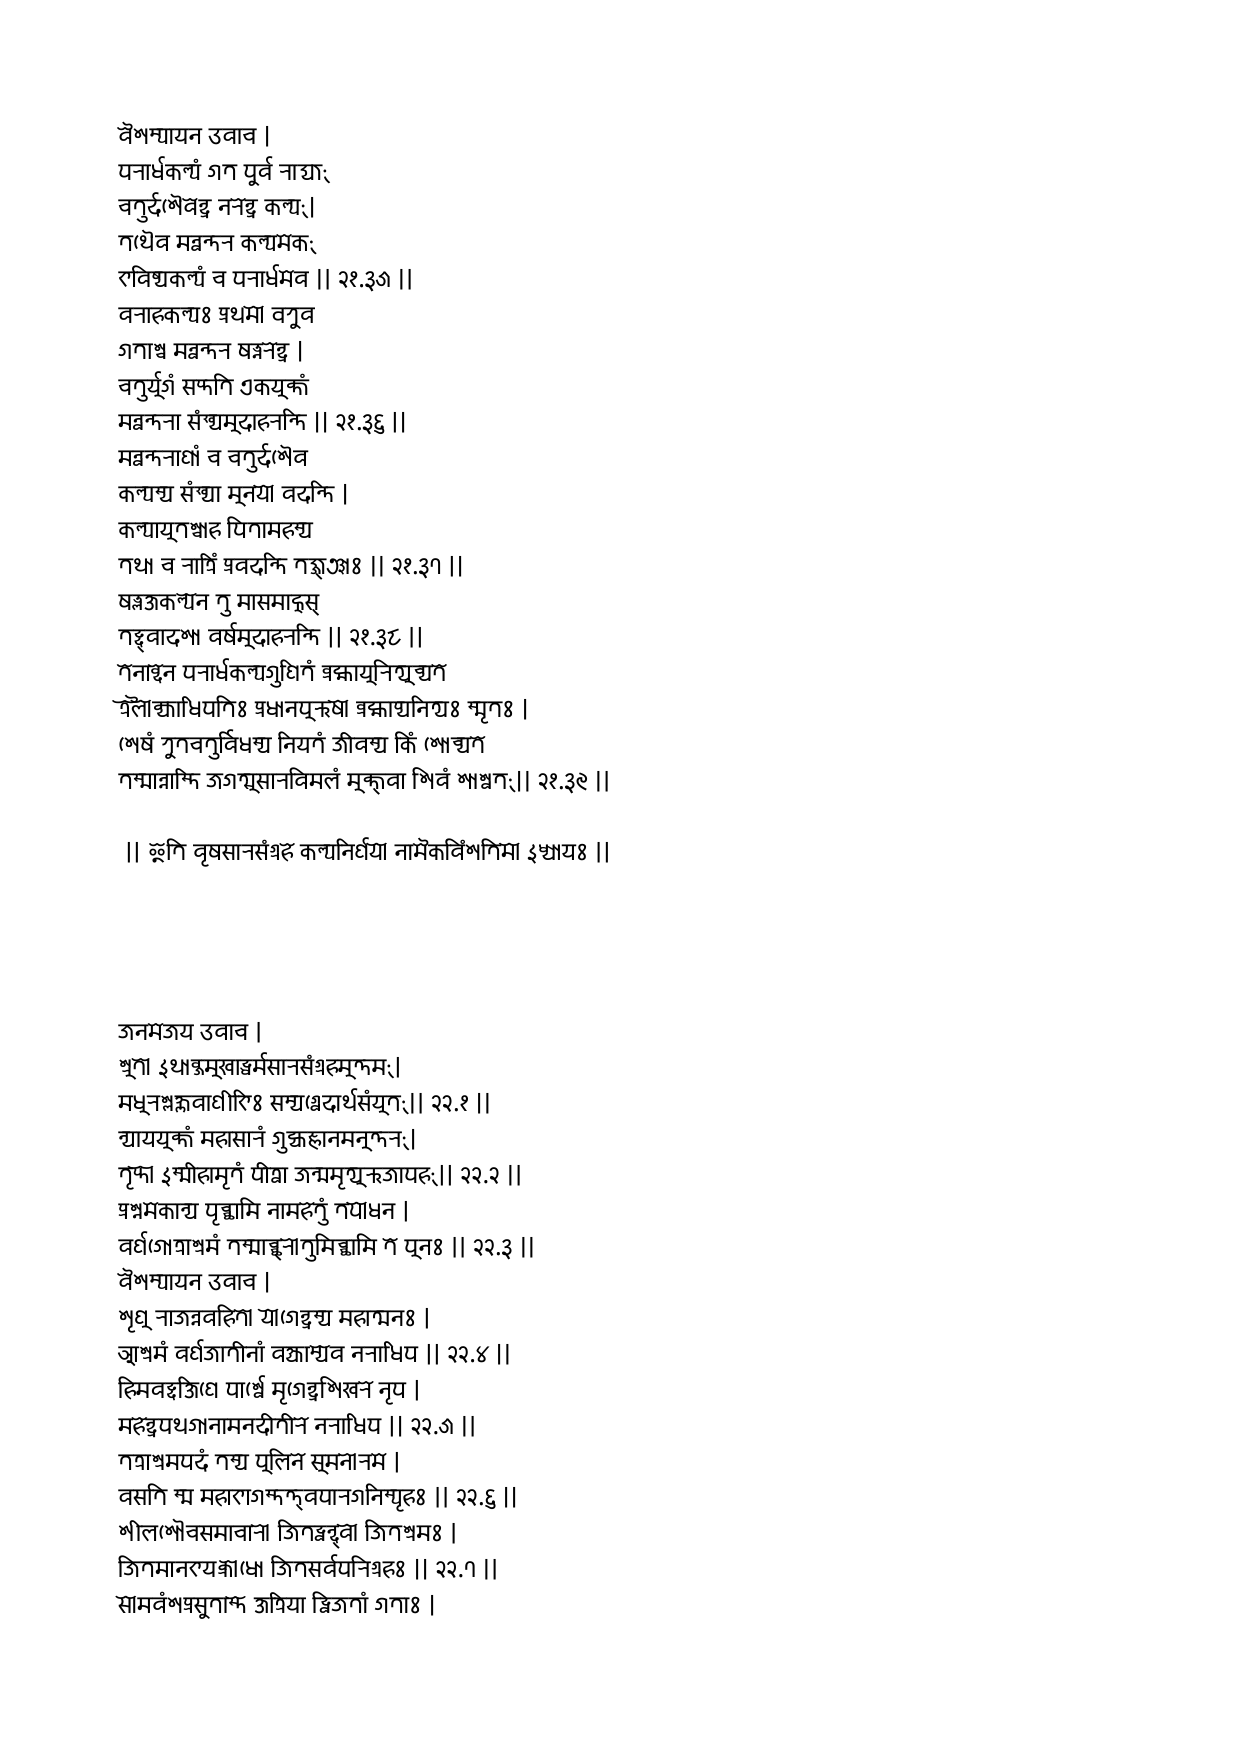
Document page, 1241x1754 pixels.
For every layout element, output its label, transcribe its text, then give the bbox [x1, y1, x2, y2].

text 𑐱𑐾𑐲𑑄 𑐨𑐹𑐟𑐔𑐟𑐸𑐬𑑂𑐰𑐶𑐢𑐳𑑂𑐫 𑐣𑐶𑐫𑐟𑑄 𑐖𑐷𑐰𑐳𑑂𑐫 𑐎𑐶𑑄 𑐱𑑀𑐔𑑂𑐫𑐟𑐾 [118, 727, 1122, 763]
text 𑐐𑐟𑐵𑐱𑑂𑐔 𑐩𑐣𑑂𑐰𑐣𑑂𑐟𑐬 𑐲𑐜𑑂𑐣𑐬𑐾𑐣𑑂𑐡𑑂𑐬 𑑋 [118, 333, 1122, 369]
text 𑐖𑐶𑐟𑐩𑐵𑐣𑐨𑐫𑐎𑑂𑐬𑑀𑐢𑑀 𑐖𑐶𑐟𑐳𑐬𑑂𑐰𑐥𑐬𑐶𑐐𑑂𑐬𑐴𑑅 𑑋𑑋 𑑒𑑒.𑑗 𑑋𑑋 [118, 1551, 1122, 1587]
text 𑐟𑑂𑐬𑐿𑐮𑑀𑐎𑑂𑐫𑐵𑐢𑐶𑐥𑐟𑐶𑑅 𑐥𑑂𑐬𑐢𑐵𑐣𑐥𑐸𑐬𑐸𑐲𑑀 𑐧𑑂𑐬𑐴𑑂𑐩𑐵𑐥𑑂𑐫𑐣𑐶𑐟𑑂𑐫𑑅 𑐳𑑂𑐩𑐺𑐟𑑅 𑑋 [118, 691, 1122, 727]
text 𑐥𑐬𑐵𑐬𑑂𑐢𑐎𑐮𑑂𑐥𑑄 𑐐𑐟 𑐥𑐹𑐬𑑂𑐰 𑐬𑐵𑐖𑑂𑐫𑑈 [118, 154, 1122, 190]
text 𑐰𑐳𑐟𑐶 𑐳𑑂𑐩 𑐩𑐴𑐵𑐨𑐵𑐐𑐳𑑂𑐟𑐟𑑂𑐟𑑂𑐰𑐥𑐵𑐬𑐐𑐣𑐶𑐳𑑂𑐥𑐺𑐴𑑅 𑑋𑑋 𑑒𑑒.𑑖 𑑋𑑋 [118, 1480, 1122, 1516]
text 𑐱𑐷𑐮𑐱𑑁𑐔𑐳𑐩𑐵𑐔𑐵𑐬𑑀 𑐖𑐶𑐟𑐡𑑂𑐰𑐣𑑂𑐡𑑂𑐰𑑀 𑐖𑐶𑐟𑐱𑑂𑐬𑐩𑑅 𑑋 [118, 1516, 1122, 1551]
text 𑐔𑐟𑐸𑐬𑑂𑐫𑐸𑐐𑑄 𑐳𑐥𑑂𑐟𑐟𑐶 𑐊𑐎𑐫𑐸𑐎𑑂𑐟𑑄 [118, 369, 1122, 405]
text 𑐥𑑂𑐬𑐱𑑂𑐣𑐩𑐾𑐎𑐵𑐣𑑂𑐫 𑐥𑐺𑐔𑑂𑐕𑐵𑐩𑐶 𑐣𑐵𑐩𑐴𑐾𑐟𑐸𑑄 𑐟𑐥𑑀𑐢𑐣 𑑋 [118, 1193, 1122, 1229]
text 𑐩𑐴𑐾𑐣𑑂𑐡𑑂𑐬𑐥𑐠𑐐𑐵𑐣𑐵𑐩𑐣𑐡𑐷𑐟𑐷𑐬𑐾 𑐣𑐬𑐵𑐢𑐶𑐥 𑑋𑑋 𑑒𑑒.𑑕 𑑋𑑋 [118, 1408, 1122, 1444]
text 𑐰𑐬𑑂𑐞𑐐𑑀𑐟𑑂𑐬𑐵𑐱𑑂𑐬𑐩𑑄 𑐟𑐳𑑂𑐩𑐵𑐔𑑂𑐕𑑂𑐬𑑀𑐟𑐸𑐩𑐶𑐔𑑂𑐕𑐵𑐩𑐶 𑐟𑐾 𑐥𑐸𑐣𑑅 𑑋𑑋 𑑒𑑒.𑑓 𑑋𑑋 [118, 1229, 1122, 1265]
text 𑐟𑐺𑐥𑑂𑐟𑑀 𑑇𑐳𑑂𑐩𑐷𑐴𑐵𑐩𑐺𑐟𑑄 𑐥𑐷𑐟𑑂𑐰𑐵 𑐖𑐣𑑂𑐩𑐩𑐺𑐟𑑂𑐫𑐸𑐬𑐸𑐖𑐵𑐥𑐴𑑈𑑋𑑋 𑑒𑑒.𑑒 𑑋𑑋 [118, 1157, 1122, 1193]
text 𑐟𑐳𑑂𑐩𑐵𑐣𑑂𑐣𑐵𑐳𑑂𑐟𑐶 𑐖𑐐𑐟𑑂𑐳𑐸𑐳𑐵𑐬𑐰𑐶𑐩𑐮𑑄 𑐩𑐸𑐎𑑂𑐟𑑂𑐰𑐵 𑐱𑐶𑐰𑑄 𑐱𑐵𑐱𑑂𑐰𑐟𑑈𑑋𑑋 𑑒𑑑.𑑓𑑙 𑑋𑑋 [118, 763, 1122, 799]
text 𑐎𑐮𑑂𑐥𑐵𑐫𑐸𑐟𑐱𑑂𑐔𑐵𑐴 𑐥𑐶𑐟𑐵𑐩𑐴𑐳𑑂𑐫 [118, 512, 1122, 548]
text 𑐰𑐿𑐱𑐩𑑂𑐥𑐵𑐫𑐣 𑐄𑐰𑐵𑐔 𑑋 [118, 118, 1122, 154]
text 𑐟𑐾𑐣𑐵𑐧𑑂𑐡𑐾𑐣 𑐥𑐬𑐵𑐬𑑂𑐢𑐎𑐮𑑂𑐥𑐐𑐸𑐞𑐶𑐟𑑄 𑐧𑑂𑐬𑐴𑑂𑐩𑐵𑐫𑐸𑐬𑐶𑐟𑑂𑐫𑐸𑐔𑑂𑐫𑐟𑐾 [118, 656, 1122, 691]
text 𑐎𑐮𑑂𑐥𑐳𑑂𑐫 𑐳𑑄𑐏𑑂𑐫𑐵 𑐩𑐸𑐣𑐫𑑀 𑐰𑐡𑐣𑑂𑐟𑐶 𑑋 [118, 476, 1122, 512]
text 𑐰𑐬𑐵𑐴𑐎𑐮𑑂𑐥𑑅 𑐥𑑂𑐬𑐠𑐩𑑀 𑐧𑐨𑐹𑐰 [118, 297, 1122, 333]
text 𑐱𑐺𑐞𑐸 𑐬𑐵𑐖𑐣𑑂𑐣𑐰𑐴𑐶𑐟𑑀 𑐫𑑀𑐐𑐾𑐣𑑂𑐡𑑂𑐬𑐳𑑂𑐫 𑐩𑐴𑐵𑐟𑑂𑐩𑐣𑑅 𑑋 [118, 1301, 1122, 1336]
text 𑐣𑑂𑐫𑐵𑐫𑐫𑐸𑐎𑑂𑐟𑑄 𑐩𑐴𑐵𑐳𑐵𑐬𑑄 𑐐𑐸𑐴𑑂𑐫𑐖𑑂𑐘𑐵𑐣𑐩𑐣𑐸𑐟𑑂𑐟𑐬𑑈𑑋 [118, 1121, 1122, 1157]
text 𑐴𑐶𑐩𑐰𑐡𑑂𑐡𑐎𑑂𑐲𑐶𑐞𑐾 𑐥𑐵𑐬𑑂𑐱𑑂𑐰𑐾 𑐩𑐺𑐐𑐾𑐣𑑂𑐡𑑂𑐬𑐱𑐶𑐏𑐬𑐾 𑐣𑐺𑐥 𑑋 [118, 1372, 1122, 1408]
text 𑐩𑐢𑐸𑐬𑐱𑑂𑐮𑐎𑑂𑐲𑑂𑐞𑐰𑐵𑐞𑐷𑐨𑐶𑑅 𑐳𑐩𑑂𑐫𑐐𑑂𑐰𑐾𑐡𑐵𑐬𑑂𑐠𑐳𑑄𑐫𑐸𑐟𑑈𑑋𑑋 𑑒𑑒.𑑑 𑑋𑑋 [118, 1086, 1122, 1121]
text 𑐟𑐠𑐿𑐰 𑐩𑐣𑑂𑐰𑐣𑑂𑐟𑐬 𑐎𑐮𑑂𑐥𑐩𑐾𑐎𑑈 [118, 226, 1122, 261]
text 𑐟𑐡𑑂𑐡𑑂𑐰𑐵𑐡𑐱𑐵 𑐰𑐬𑑂𑐲𑐩𑐸𑐡𑐵𑐴𑐬𑐣𑑂𑐟𑐶 𑑋𑑋 𑑒𑑑.𑑓𑑘 𑑋𑑋 [118, 620, 1122, 656]
text 𑐁𑐱𑑂𑐬𑐩𑑄 𑐰𑐬𑑂𑐞𑐖𑐵𑐟𑐷𑐣𑐵𑑄 𑐰𑐎𑑂𑐲𑑂𑐫𑐵𑐩𑑂𑐫𑐾𑐰 𑐣𑐬𑐵𑐢𑐶𑐥 𑑋𑑋 𑑒𑑒.𑑔 𑑋𑑋 [118, 1336, 1122, 1372]
text 𑐔𑐟𑐸𑐬𑑂𑐡𑐱𑐿𑐰𑐾𑐣𑑂𑐡𑑂𑐬 𑐣𑐬𑐾𑐣𑑂𑐡𑑂𑐬 𑐎𑐮𑑂𑐥𑑈𑑋 [118, 190, 1122, 226]
text 𑐱𑑂𑐬𑐸𑐟𑑀 𑑇𑐠𑐵𑐧𑑂𑐖𑐩𑐸𑐏𑐵𑐡𑑂𑐢𑐬𑑂𑐩𑐳𑐵𑐬𑐳𑑄𑐐𑑂𑐬𑐴𑐩𑐸𑐟𑑂𑐟𑐩𑑈𑑋 [118, 1050, 1122, 1086]
text 𑐖𑐣𑐩𑐾𑐖𑐫 𑐄𑐰𑐵𑐔 𑑋 [118, 1014, 1122, 1050]
text 𑐨𑐰𑐶𑐲𑑂𑐫𑐎𑐮𑑂𑐥𑑄 𑐔 𑐥𑐬𑐵𑐬𑑂𑐢𑐩𑐾𑐰 𑑋𑑋 𑑒𑑑.𑑓𑑕 𑑋𑑋 [118, 261, 1122, 297]
text 𑐟𑐟𑑂𑐬𑐵𑐱𑑂𑐬𑐩𑐥𑐡𑑄 𑐟𑐳𑑂𑐫 𑐥𑐸𑐮𑐶𑐣𑐾 𑐳𑐸𑐩𑐣𑑀𑐬𑐩𑐾 𑑋 [118, 1444, 1122, 1480]
text 𑑋𑑋 𑐂𑐟𑐶 𑐰𑐺𑐲𑐳𑐵𑐬𑐳𑑄𑐐𑑂𑐬𑐴𑐾 𑐎𑐮𑑂𑐥𑐣𑐶𑐬𑑂𑐞𑐫𑑀 𑐣𑐵𑐩𑐿𑐎𑐰𑐶𑑄𑐱𑐟𑐶𑐩𑑀 𑑇𑐢𑑂𑐫𑐵𑐫𑑅 𑑋𑑋 [118, 835, 1122, 871]
text 𑐳𑑀𑐩𑐰𑑄𑐱𑐥𑑂𑐬𑐳𑐹𑐟𑐵𑐳𑑂𑐟𑐾 𑐎𑑂𑐲𑐟𑑂𑐬𑐶𑐫𑐵 𑐡𑑂𑐰𑐶𑐖𑐟𑐵𑑄 𑐐𑐟𑐵𑑅 𑑋 [118, 1587, 1122, 1623]
text 𑐰𑐿𑐱𑐩𑑂𑐥𑐵𑐫𑐣 𑐄𑐰𑐵𑐔 𑑋 [118, 1265, 1122, 1301]
text 𑐲𑐜𑑂𑐮𑐎𑑂𑐲𑐎𑐮𑑂𑐥𑐾𑐣 𑐟𑐸 𑐩𑐵𑐳𑐩𑐵𑐴𑐸𑐳𑑂 [118, 584, 1122, 620]
text 𑐩𑐣𑑂𑐰𑐣𑑂𑐟𑐬𑐵 𑐳𑑄𑐏𑑂𑐫𑐩𑐸𑐡𑐵𑐴𑐬𑐣𑑂𑐟𑐶 𑑋𑑋 𑑒𑑑.𑑓𑑖 𑑋𑑋 [118, 405, 1122, 441]
text 𑐟𑐠𑐵 𑐔 𑐬𑐵𑐟𑑂𑐬𑐶𑑄 𑐥𑑂𑐬𑐰𑐡𑐣𑑂𑐟𑐶 𑐟𑐖𑑂𑐖𑑂𑐘𑐵𑑅 𑑋𑑋 𑑒𑑑.𑑓𑑗 𑑋𑑋 [118, 548, 1122, 584]
text 𑐩𑐣𑑂𑐰𑐣𑑂𑐟𑐬𑐵𑐞𑐵𑑄 𑐔 𑐔𑐟𑐸𑐬𑑂𑐡𑐱𑐿𑐰 [118, 441, 1122, 476]
